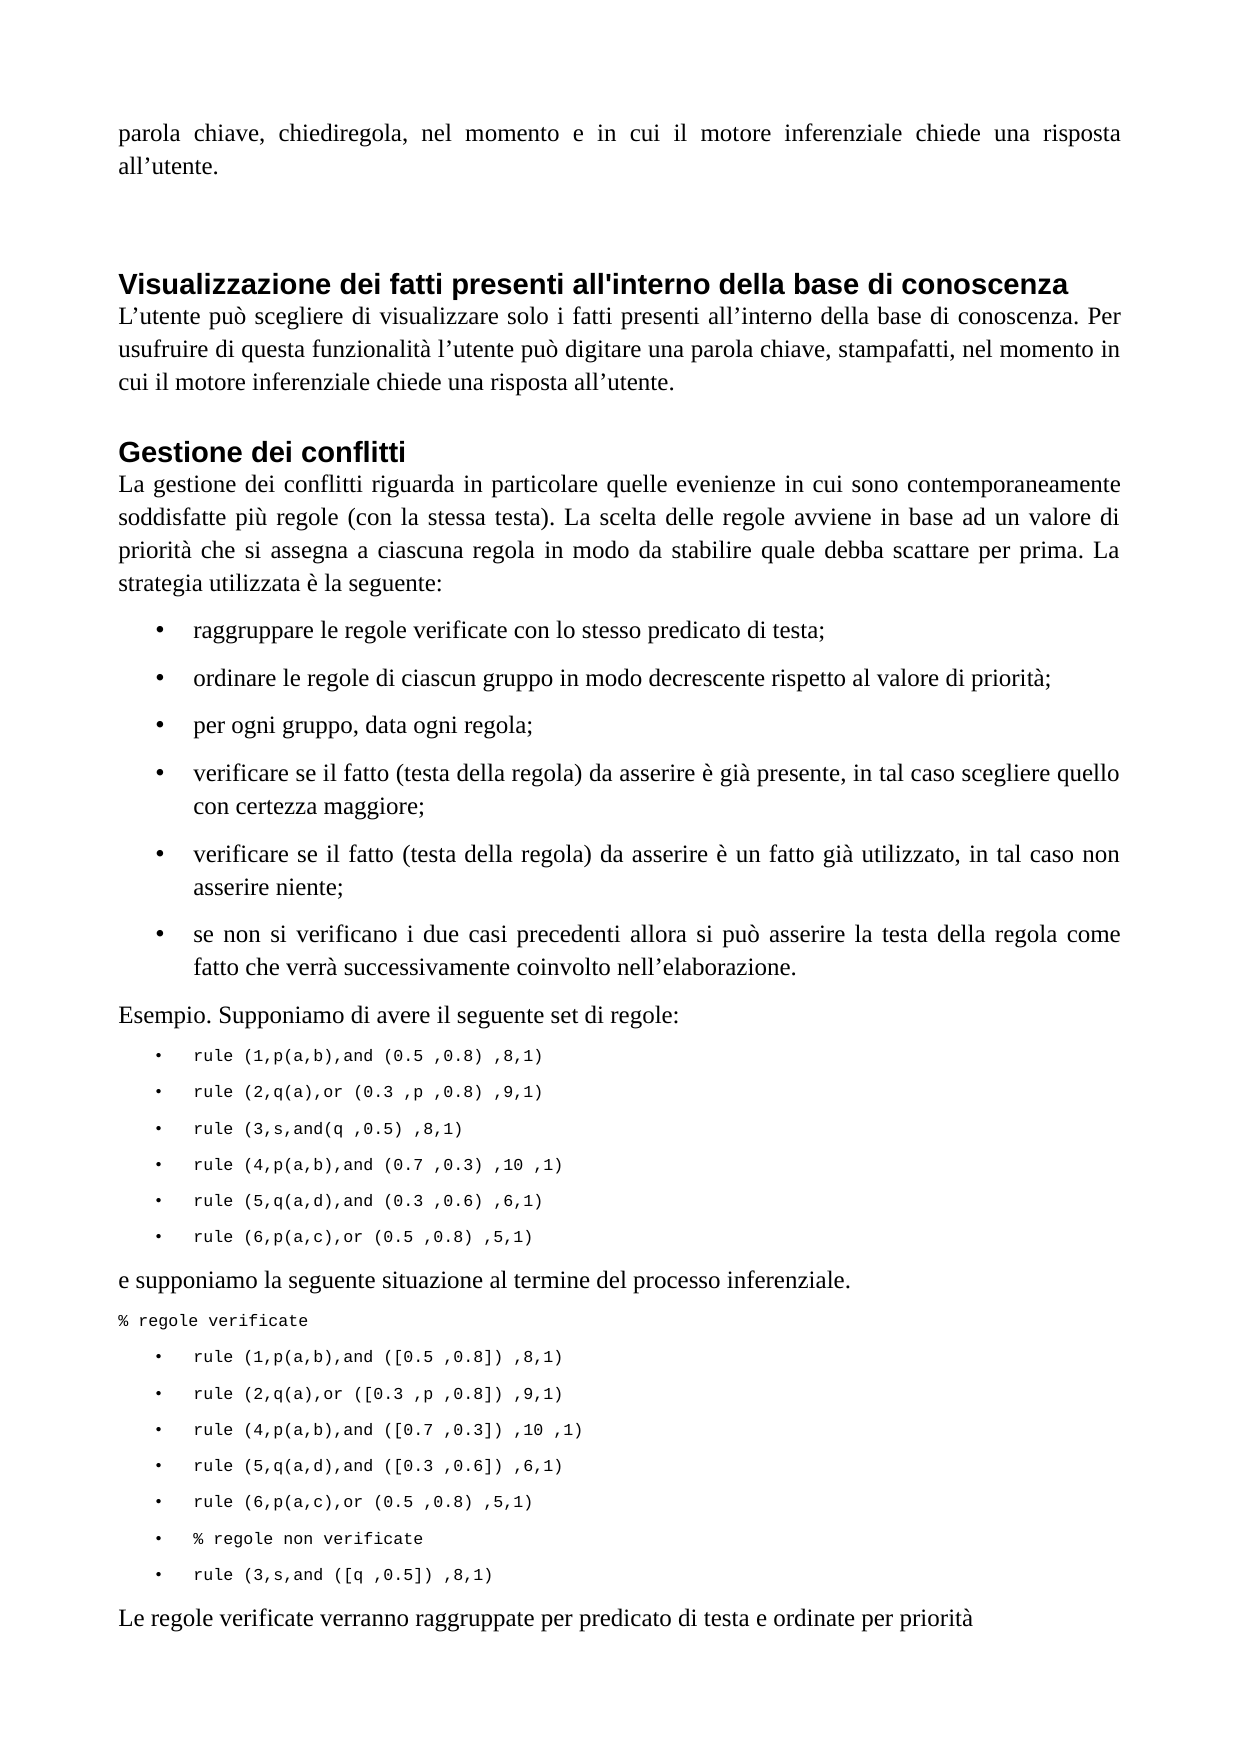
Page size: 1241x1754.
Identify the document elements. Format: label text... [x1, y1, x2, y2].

list rule (1,p(a,b),and ([0.5 ,0.8]) ,8,1) [156, 1349, 1122, 1368]
list rule (3,s,and(q ,0.5) ,8,1) [156, 1120, 1122, 1139]
subtitle Visualizzazione dei fatti presenti all'interno della base di conoscenza [118, 267, 1122, 301]
list rule (6,p(a,c),or (0.5 ,0.8) ,5,1) [156, 1494, 1122, 1513]
list per ogni gruppo, data ogni regola; [156, 711, 1122, 739]
list verificare se il fatto (testa della regola) da asserire è già presente, in tal caso scegliere quello con certezza maggiore; [156, 758, 1122, 820]
text % regole verificate [118, 1313, 1122, 1332]
text La gestione dei conflitti riguarda in particolare quelle evenienze in cui sono contemporaneamente soddisfatte più regole (con la stessa testa). La scelta delle regole avviene in base ad un valore di priorità che si assegna a ciascuna regola in modo da stabilire quale debba scattare per prima. La strategia utilizzata è la seguente: [118, 469, 1122, 597]
list rule (2,q(a),or (0.3 ,p ,0.8) ,9,1) [156, 1084, 1122, 1103]
text L’utente può scegliere di visualizzare solo i fatti presenti all’interno della base di conoscenza. Per usufruire di questa funzionalità l’utente può digitare una parola chiave, stampafatti, nel momento in cui il motore inferenziale chiede una risposta all’utente. [118, 301, 1122, 396]
list raggruppare le regole verificate con lo stesso predicato di testa; [156, 615, 1122, 644]
text Le regole verificate verranno raggruppate per predicato di testa e ordinate per priorità [118, 1603, 1122, 1632]
list rule (6,p(a,c),or (0.5 ,0.8) ,5,1) [156, 1229, 1122, 1248]
list % regole non verificate [156, 1530, 1122, 1549]
list rule (3,s,and ([q ,0.5]) ,8,1) [156, 1567, 1122, 1585]
text e supponiamo la seguente situazione al termine del processo inferenziale. [118, 1265, 1122, 1294]
list ordinare le regole di ciascun gruppo in modo decrescente rispetto al valore di priorità; [156, 663, 1122, 692]
text Esempio. Supponiamo di avere il seguente set di regole: [118, 1000, 1122, 1029]
list rule (5,q(a,d),and (0.3 ,0.6) ,6,1) [156, 1193, 1122, 1212]
list verificare se il fatto (testa della regola) da asserire è un fatto già utilizzato, in tal caso non asserire niente; [156, 839, 1122, 901]
list rule (1,p(a,b),and (0.5 ,0.8) ,8,1) [156, 1048, 1122, 1067]
text parola chiave, chiediregola, nel momento e in cui il motore inferenziale chiede una risposta all’utente. [118, 118, 1122, 180]
list rule (4,p(a,b),and (0.7 ,0.3) ,10 ,1) [156, 1156, 1122, 1175]
list se non si verificano i due casi precedenti allora si può asserire la testa della regola come fatto che verrà successivamente coinvolto nell’elaborazione. [156, 919, 1122, 981]
list rule (5,q(a,d),and ([0.3 ,0.6]) ,6,1) [156, 1458, 1122, 1477]
list rule (2,q(a),or ([0.3 ,p ,0.8]) ,9,1) [156, 1385, 1122, 1404]
list rule (4,p(a,b),and ([0.7 ,0.3]) ,10 ,1) [156, 1422, 1122, 1440]
subtitle Gestione dei conflitti [118, 435, 1122, 469]
